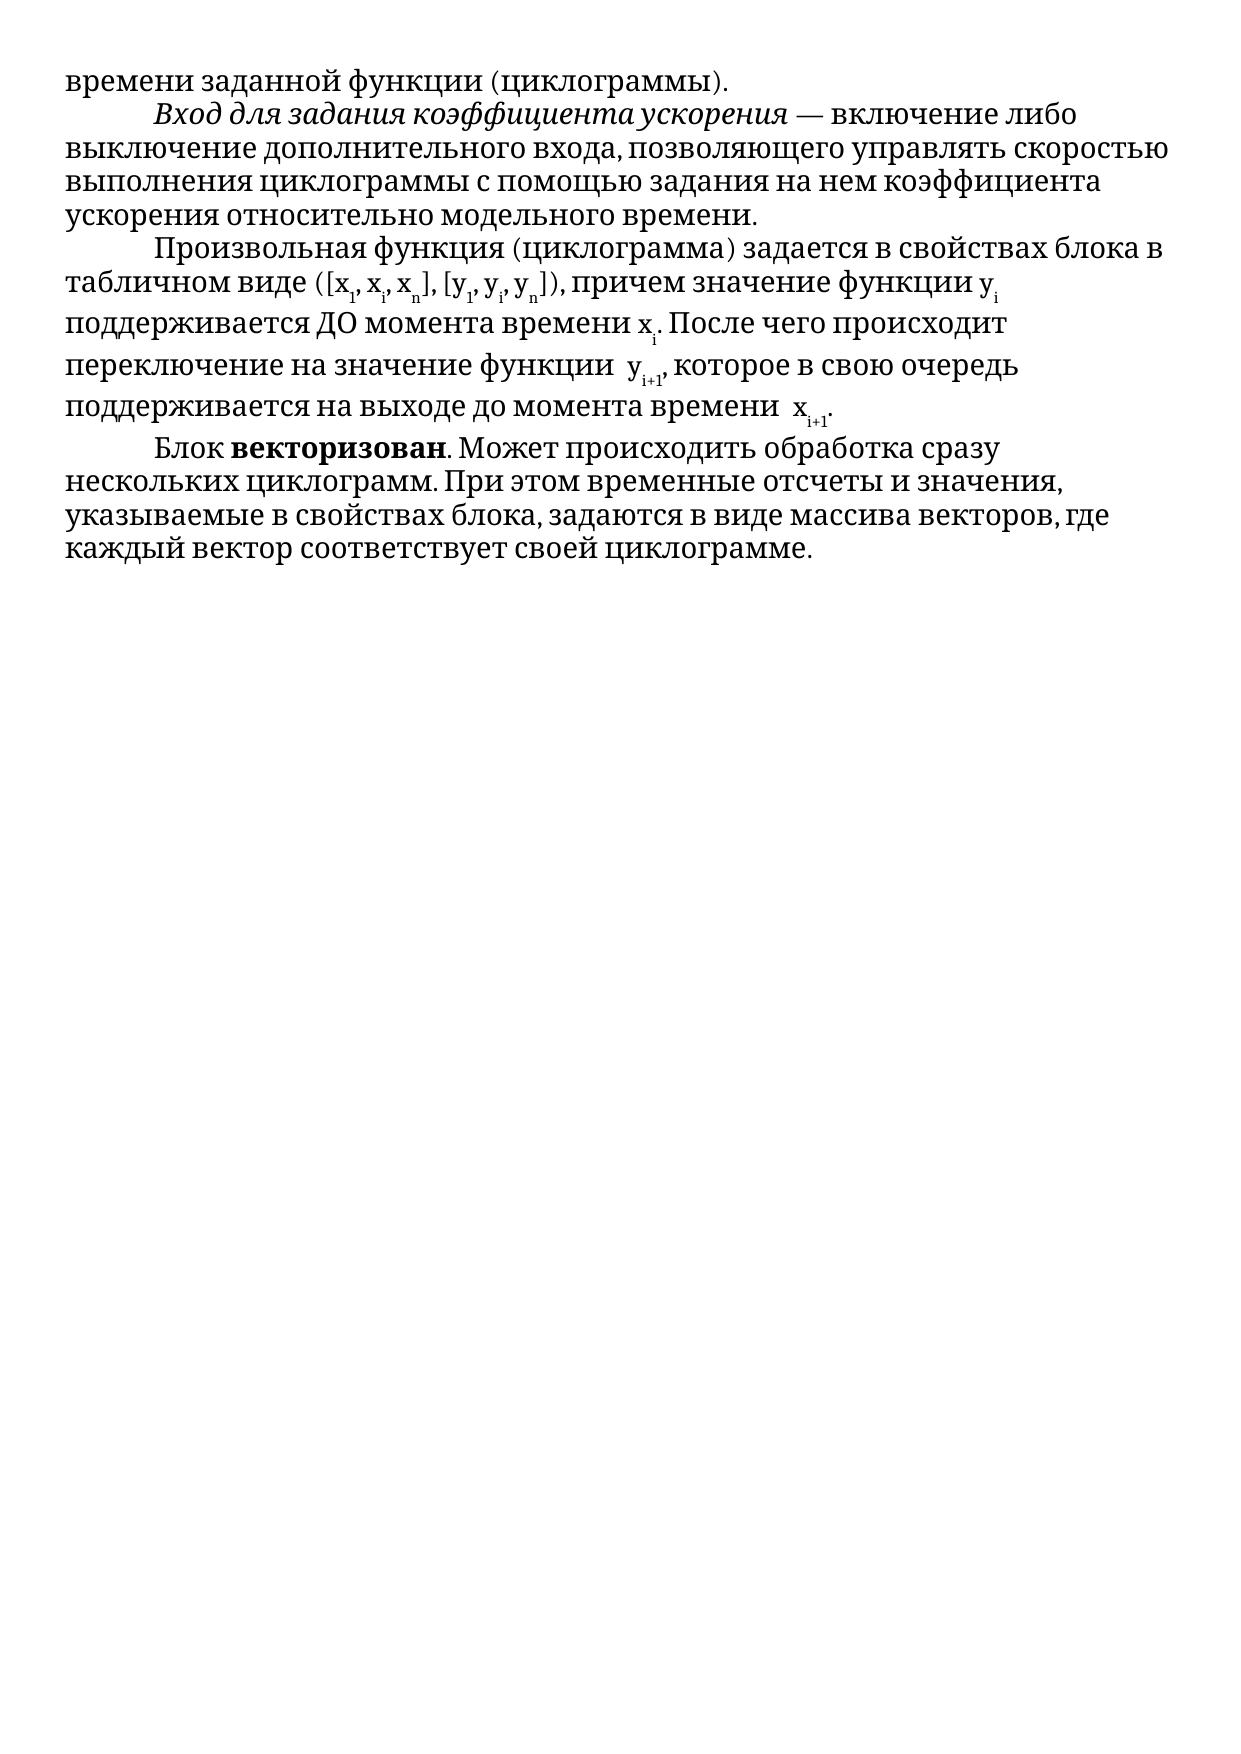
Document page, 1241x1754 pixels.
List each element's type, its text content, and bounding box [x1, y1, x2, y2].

table_cell времени заданной функции (циклограммы). Вход для задания коэффициента ускорения — включение либо выключение дополнительного входа, позволяющего управлять скоростью выполнения циклограммы с помощью задания на нем коэффициента ускорения относительно модельного времени. Произвольная функция (циклограмма) задается в свойствах блока в табличном виде ([x1, xi, xn], [y1, yi, yn]), причем значение функции yi поддерживается ДО момента времени xi. После чего происходит переключение на значение функции yi+1, которое в свою очередь поддерживается на выходе до момента времени xi+1. Блок векторизован. Может происходить обработка сразу нескольких циклограмм. При этом временные отсчеты и значения, указываемые в свойствах блока, задаются в виде массива векторов, где каждый вектор соответствует своей циклограмме. [59, 59, 1181, 572]
